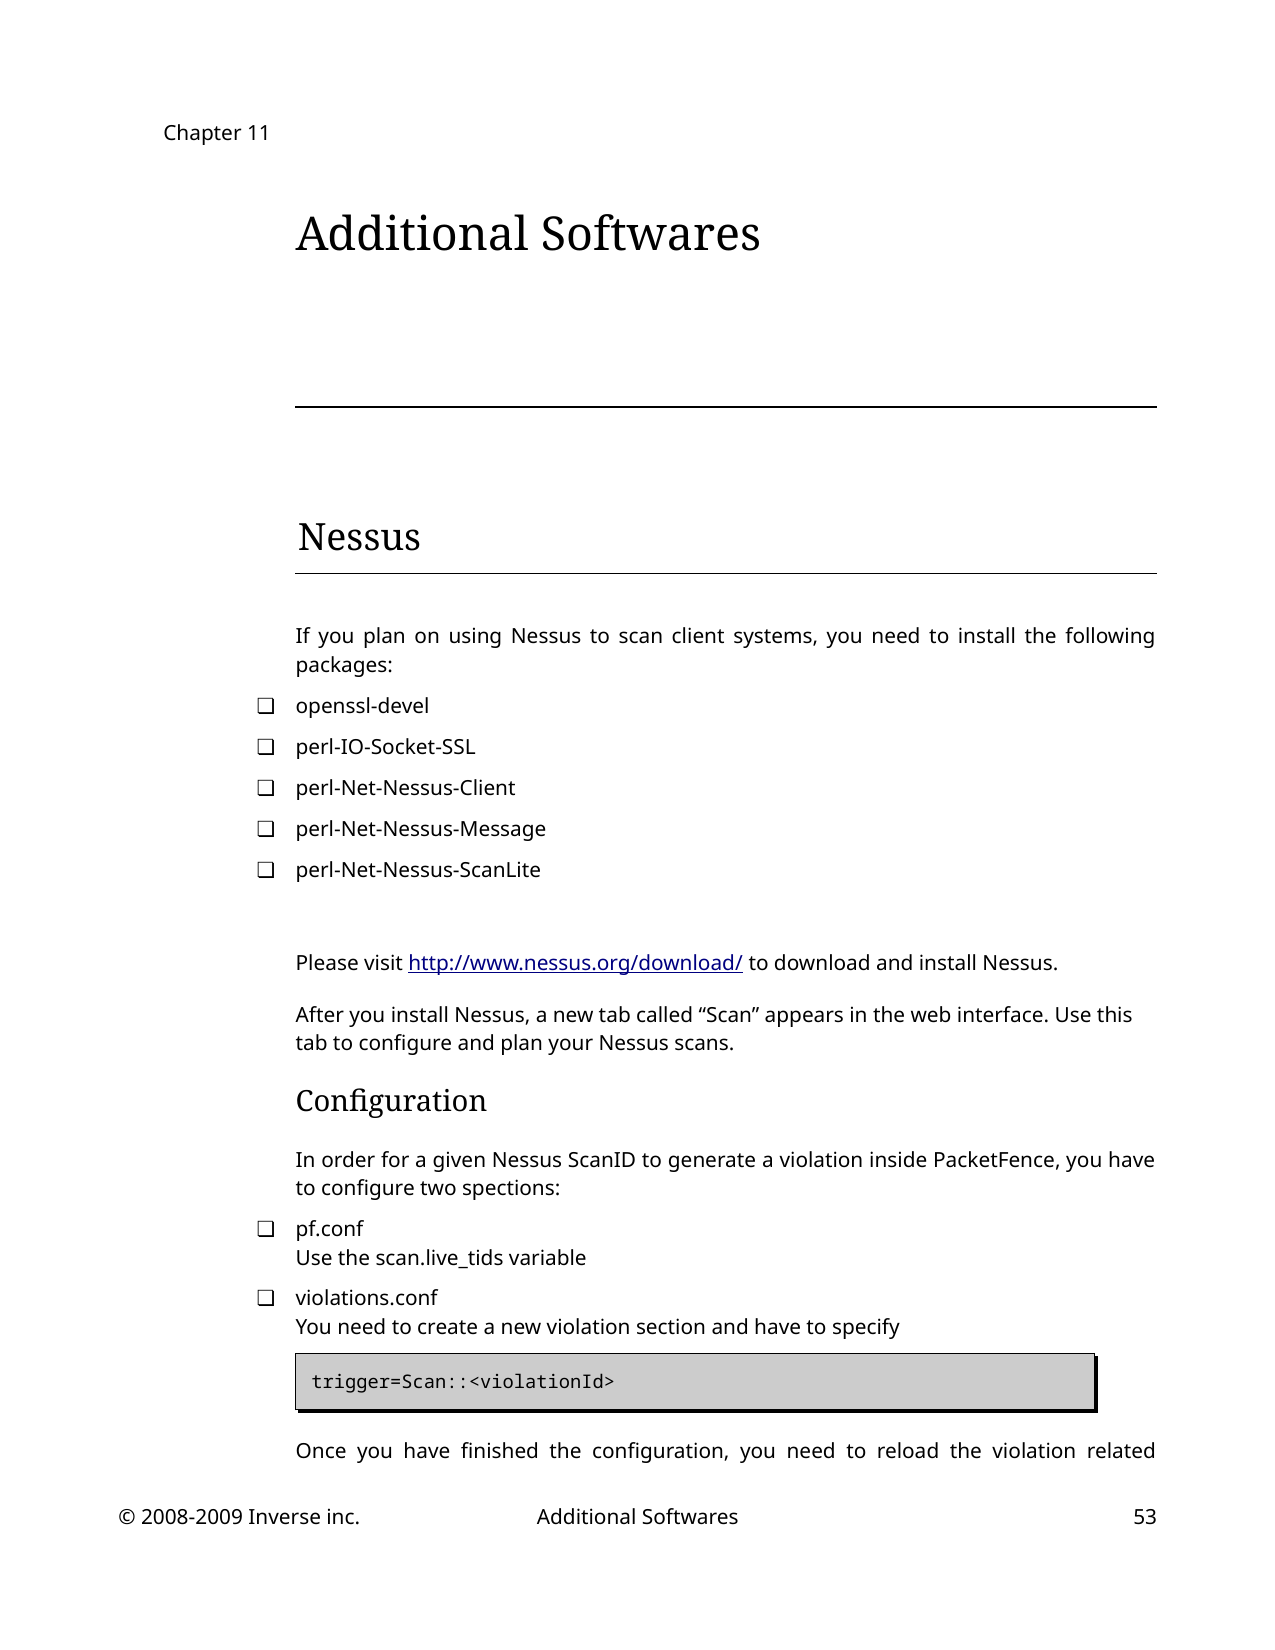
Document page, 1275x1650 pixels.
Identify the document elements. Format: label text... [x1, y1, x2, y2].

subtitle Additional Softwares [295, 201, 1157, 406]
list ❏ violations.conf You need to create a new violation section and have to specify [256, 1283, 1157, 1340]
list ❏ perl-Net-Nessus-Message [256, 814, 1157, 842]
list ❏ perl-Net-Nessus-ScanLite [256, 855, 1157, 883]
subtitle Nessus [295, 510, 1157, 573]
text In order for a given Nessus ScanID to generate a violation inside PacketFence, you have to configure two spections: [295, 1145, 1157, 1202]
list ❏ perl-Net-Nessus-Client [256, 773, 1157, 801]
text After you install Nessus, a new tab called “Scan” appears in the web interface. Use this tab to configure and plan your Nessus scans. [295, 1000, 1157, 1057]
text If you plan on using Nessus to scan client systems, you need to install the following packages: [295, 622, 1157, 678]
list ❏ pf.conf Use the scan.live_tids variable [256, 1214, 1157, 1271]
subtitle Configuration [295, 1080, 1157, 1120]
text Please visit http://www.nessus.org/download/ to download and install Nessus. [295, 948, 1157, 976]
list ❏ openssl-devel [256, 691, 1157, 719]
text trigger=Scan::<violationId> [296, 1354, 1094, 1409]
text Once you have finished the configuration, you need to reload the violation related [295, 1437, 1157, 1465]
list ❏ perl-IO-Socket-SSL [256, 732, 1157, 760]
